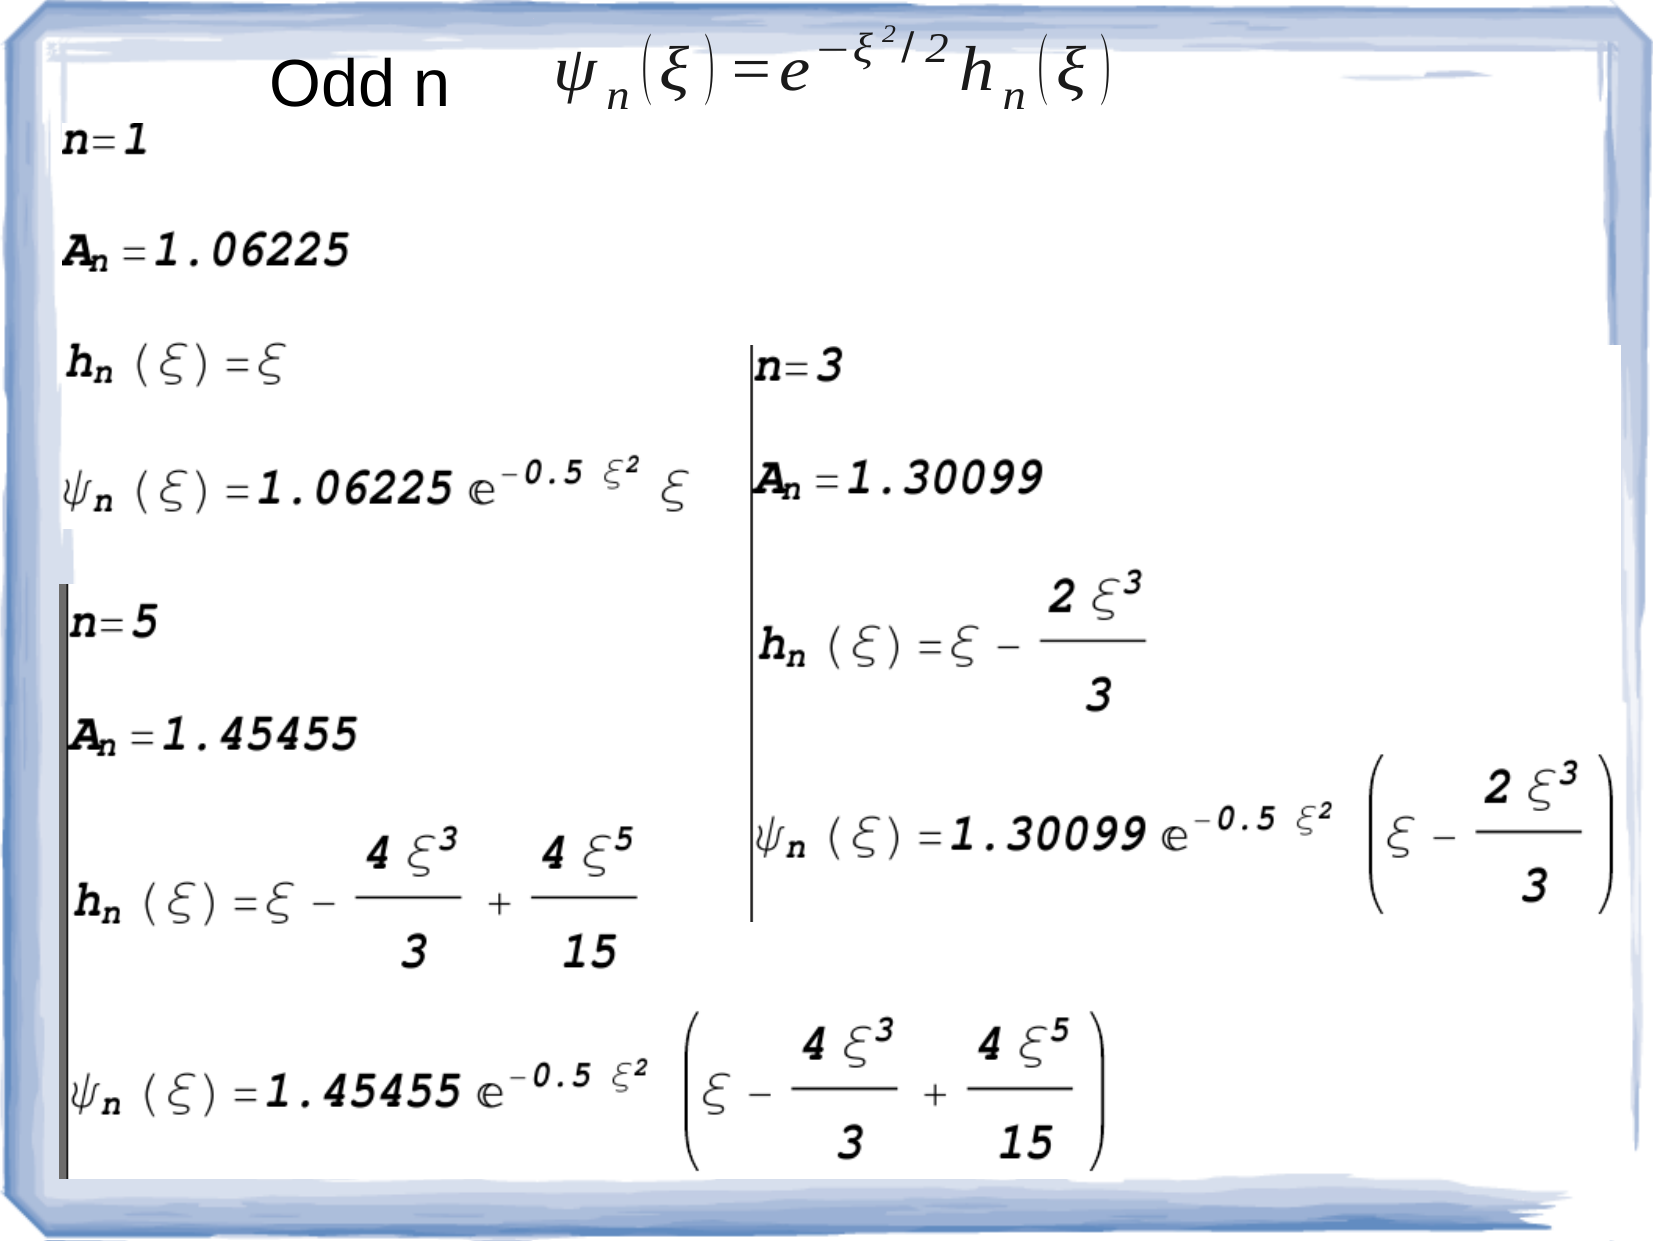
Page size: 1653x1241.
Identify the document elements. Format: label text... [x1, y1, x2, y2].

picture [0, 0, 1653, 1241]
chart [533, 18, 1140, 129]
text_box Odd n [254, 39, 676, 129]
